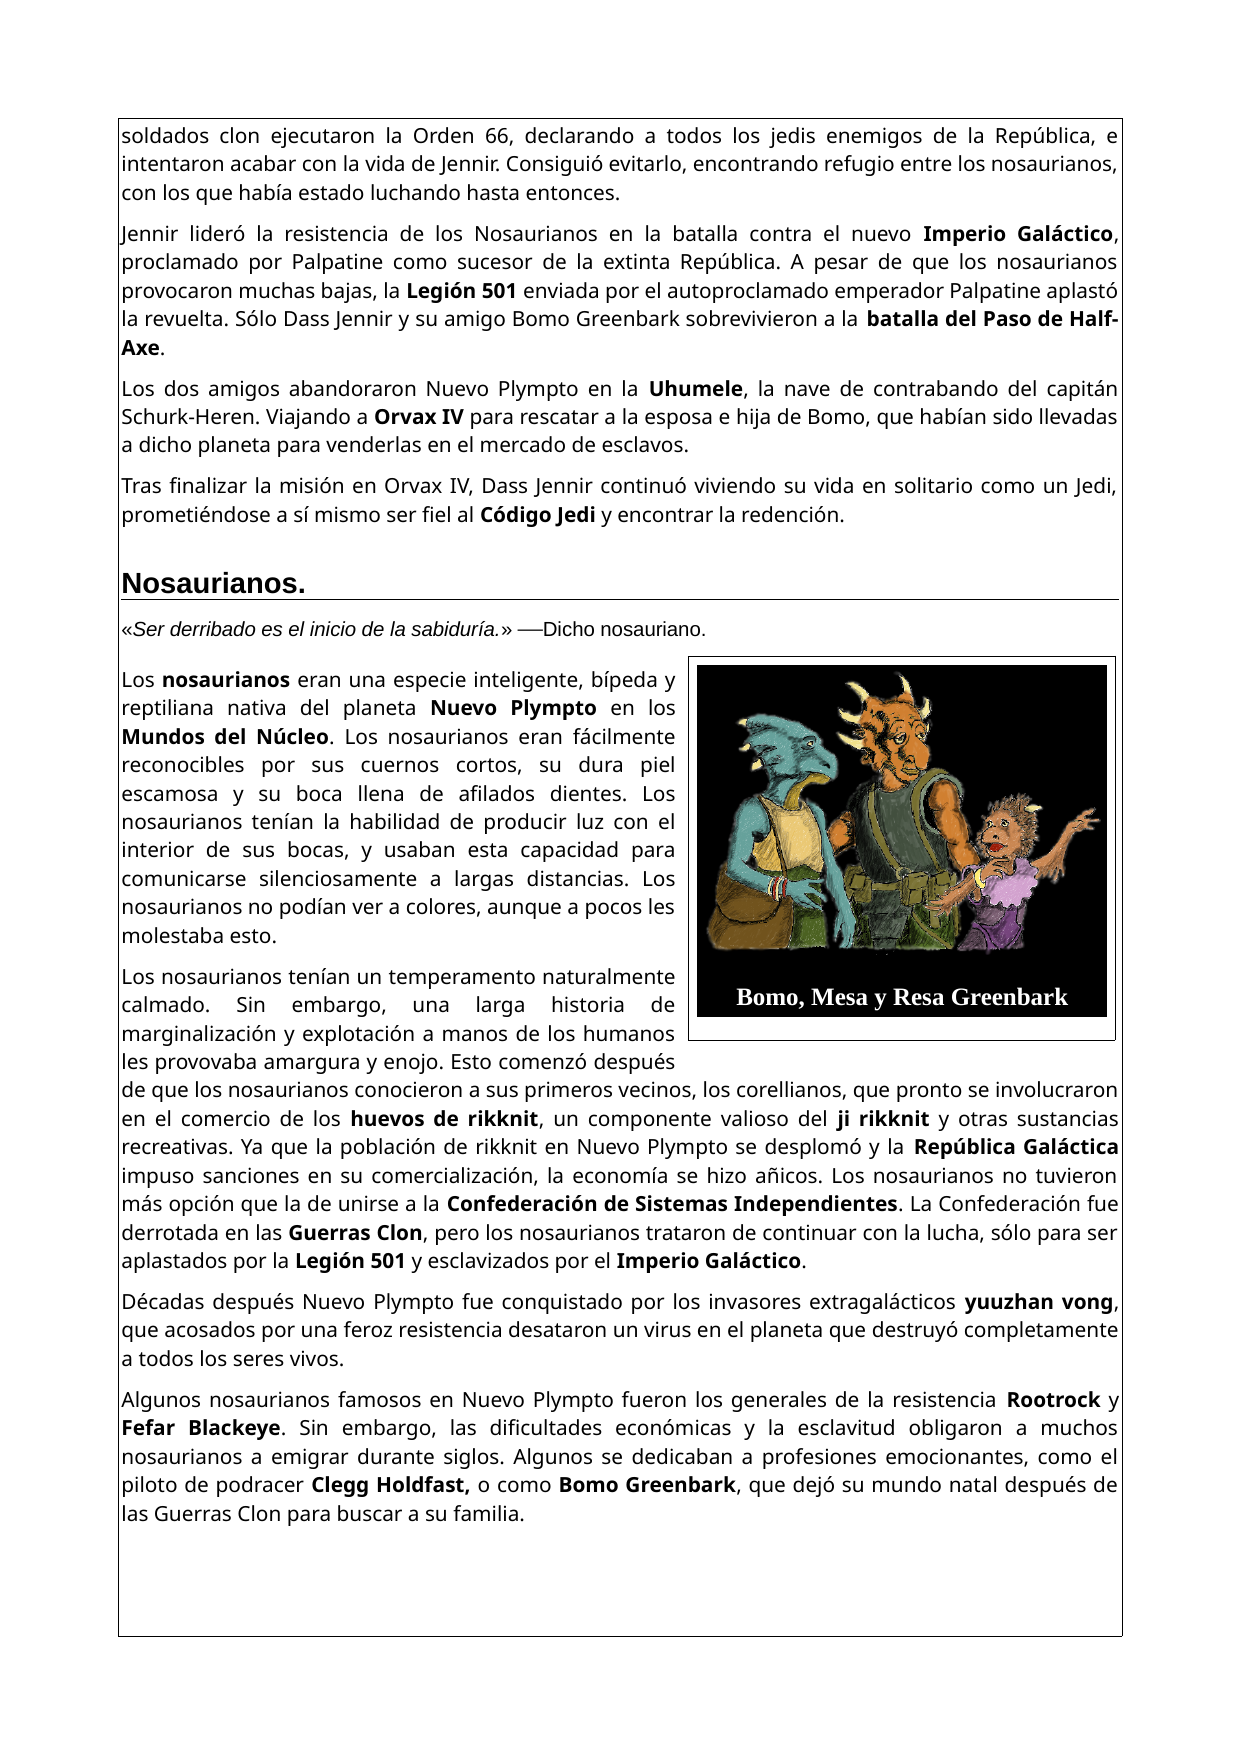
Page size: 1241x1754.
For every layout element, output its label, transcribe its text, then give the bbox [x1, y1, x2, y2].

text Algunos nosaurianos famosos en Nuevo Plympto fueron los generales de la resistencia Rootrock y Fefar Blackeye. Sin embargo, las dificultades económicas y la esclavitud obligaron a muchos nosaurianos a emigrar durante siglos. Algunos se dedicaban a profesiones emocionantes, como el piloto de podracer Clegg Holdfast, o como Bomo Greenbark, que dejó su mundo natal después de las Guerras Clon para buscar a su familia. [121, 1385, 1119, 1527]
picture [703, 670, 1102, 955]
text soldados clon ejecutaron la Orden 66, declarando a todos los jedis enemigos de la República, e intentaron acabar con la vida de Jennir. Consiguió evitarlo, encontrando refugio entre los nosaurianos, con los que había estado luchando hasta entonces. [121, 121, 1119, 206]
text Los nosaurianos tenían un temperamento naturalmente calmado. Sin embargo, una larga historia de marginalización y explotación a manos de los humanos les provovaba amargura y enojo. Esto comenzó después de que los nosaurianos conocieron a sus primeros vecinos, los corellianos, que pronto se involucraron en el comercio de los huevos de rikknit, un componente valioso del ji rikknit y otras sustancias recreativas. Ya que la población de rikknit en Nuevo Plympto se desplomó y la República Galáctica impuso sanciones en su comercialización, la economía se hizo añicos. Los nosaurianos no tuvieron más opción que la de unirse a la Confederación de Sistemas Independientes. La Confederación fue derrotada en las Guerras Clon, pero los nosaurianos trataron de continuar con la lucha, sólo para ser aplastados por la Legión 501 y esclavizados por el Imperio Galáctico. [121, 962, 1119, 1275]
text Décadas después Nuevo Plympto fue conquistado por los invasores extragalácticos yuuzhan vong, que acosados por una feroz resistencia desataron un virus en el planeta que destruyó completamente a todos los seres vivos. [121, 1287, 1119, 1372]
subtitle Nosaurianos. [121, 566, 1119, 599]
table_cell Bomo, Mesa y Resa Greenbark [697, 975, 1107, 1017]
text Los nosaurianos eran una especie inteligente, bípeda y reptiliana nativa del planeta Nuevo Plympto en los Mundos del Núcleo. Los nosaurianos eran fácilmente reconocibles por sus cuernos cortos, su dura piel escamosa y su boca llena de afilados dientes. Los nosaurianos tenían la habilidad de producir luz con el interior de sus bocas, y usaban esta capacidad para comunicarse silenciosamente a largas distancias. Los nosaurianos no podían ver a colores, aunque a pocos les molestaba esto. [121, 665, 688, 949]
list «Ser derribado es el inicio de la sabiduría.» ―Dicho nosauriano. [121, 613, 1119, 642]
table_header [697, 665, 1107, 975]
text Los dos amigos abandoraron Nuevo Plympto en la Uhumele, la nave de contrabando del capitán Schurk-Heren. Viajando a Orvax IV para rescatar a la esposa e hija de Bomo, que habían sido llevadas a dicho planeta para venderlas en el mercado de esclavos. [121, 374, 1119, 459]
text Tras finalizar la misión en Orvax IV, Dass Jennir continuó viviendo su vida en solitario como un Jedi, prometiéndose a sí mismo ser fiel al Código Jedi y encontrar la redención. [121, 471, 1119, 528]
text Jennir lideró la resistencia de los Nosaurianos en la batalla contra el nuevo Imperio Galáctico, proclamado por Palpatine como sucesor de la extinta República. A pesar de que los nosaurianos provocaron muchas bajas, la Legión 501 enviada por el autoproclamado emperador Palpatine aplastó la revuelta. Sólo Dass Jennir y su amigo Bomo Greenbark sobrevivieron a la batalla del Paso de Half-Axe. [121, 219, 1119, 361]
